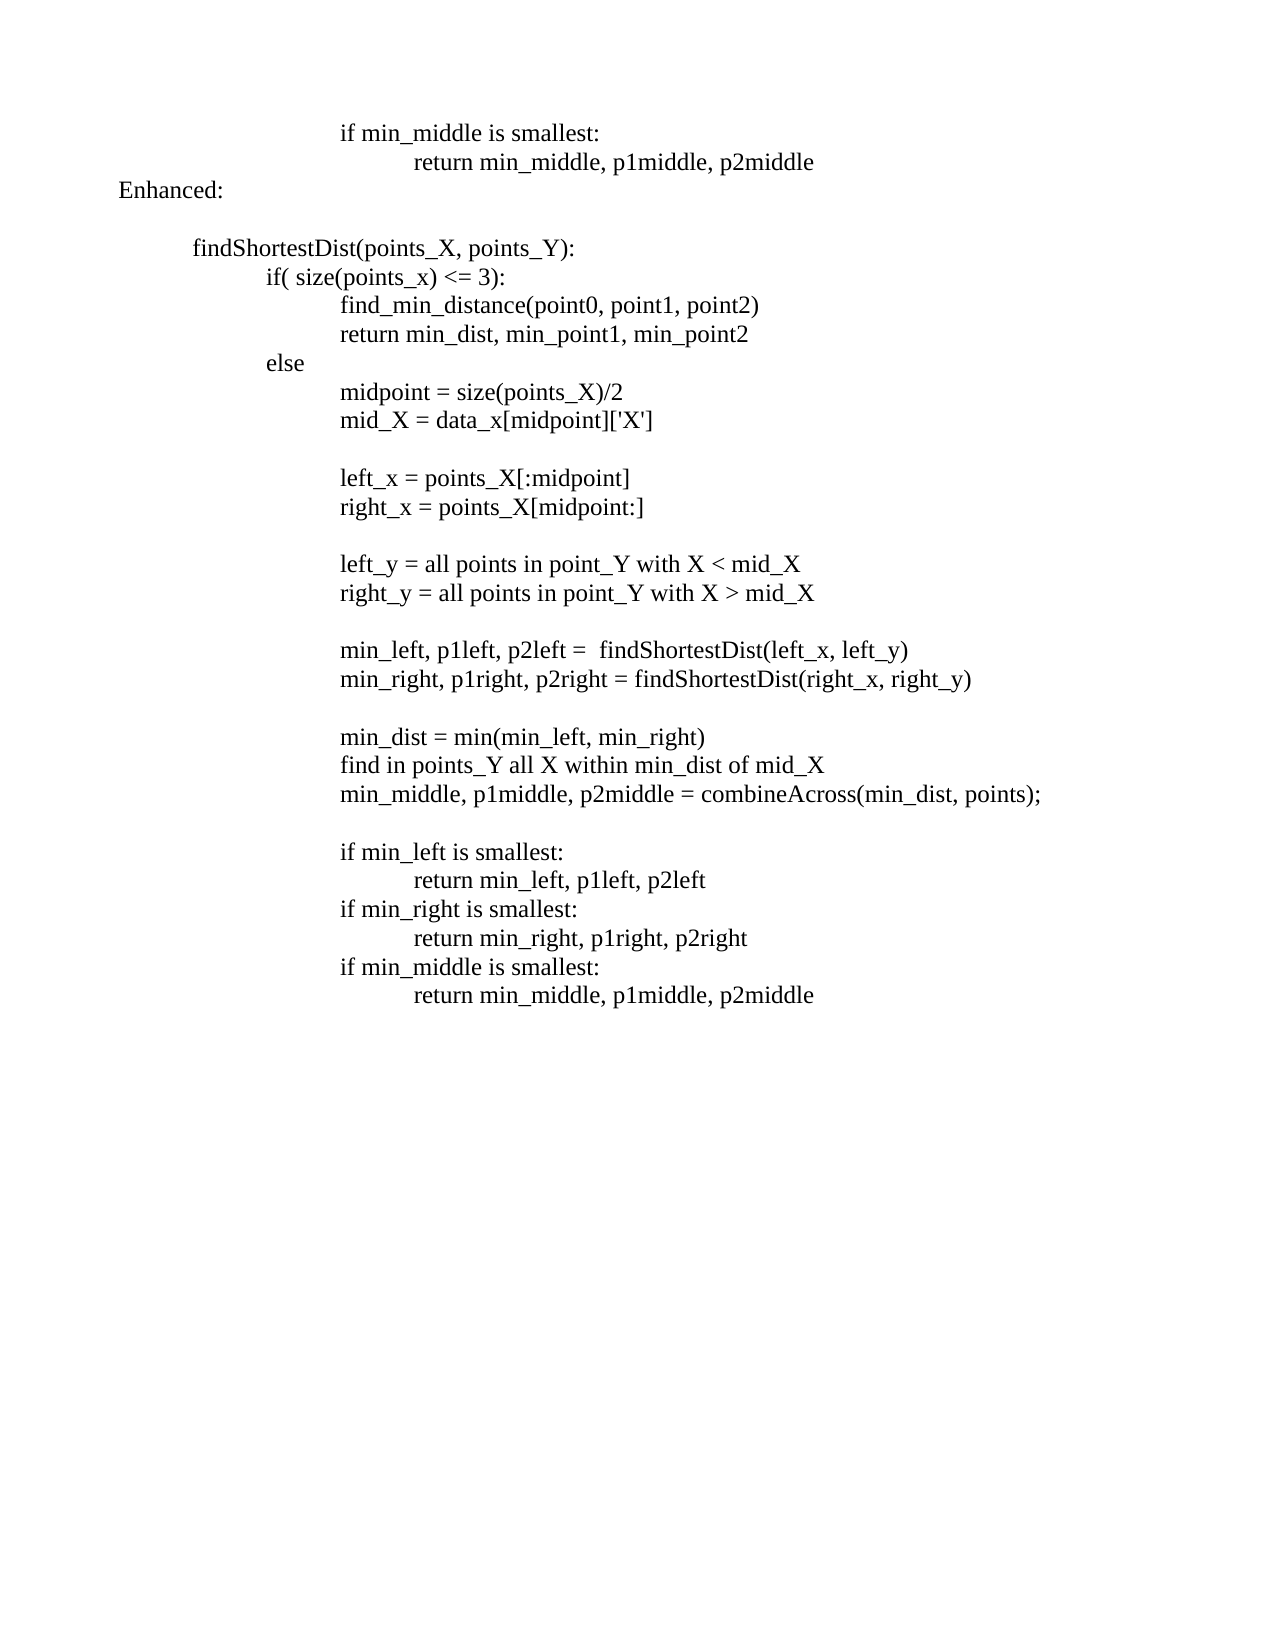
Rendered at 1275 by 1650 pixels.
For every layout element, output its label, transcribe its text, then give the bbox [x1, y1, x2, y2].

text else [118, 348, 1157, 377]
text return min_right, p1right, p2right [118, 923, 1157, 952]
text Enhanced: [118, 176, 1157, 204]
text if min_left is smallest: [118, 837, 1157, 866]
text if( size(points_x) <= 3): [118, 262, 1157, 291]
text find in points_Y all X within min_dist of mid_X [118, 751, 1157, 779]
text left_x = points_X[:midpoint] [118, 463, 1157, 492]
text findShortestDist(points_X, points_Y): [118, 233, 1157, 262]
text if min_right is smallest: [118, 894, 1157, 923]
text return min_middle, p1middle, p2middle [118, 147, 1157, 176]
text return min_left, p1left, p2left [118, 866, 1157, 894]
text return min_dist, min_point1, min_point2 [118, 319, 1157, 348]
text mid_X = data_x[midpoint]['X'] [118, 406, 1157, 434]
text min_middle, p1middle, p2middle = combineAcross(min_dist, points); [118, 779, 1157, 808]
text min_dist = min(min_left, min_right) [118, 722, 1157, 751]
text midpoint = size(points_X)/2 [118, 377, 1157, 406]
text right_x = points_X[midpoint:] [118, 492, 1157, 521]
text if min_middle is smallest: [118, 952, 1157, 981]
text left_y = all points in point_Y with X < mid_X [118, 549, 1157, 578]
text if min_middle is smallest: [118, 118, 1157, 147]
text return min_middle, p1middle, p2middle [118, 981, 1157, 1009]
text find_min_distance(point0, point1, point2) [118, 291, 1157, 319]
text min_right, p1right, p2right = findShortestDist(right_x, right_y) [118, 664, 1157, 693]
text right_y = all points in point_Y with X > mid_X [118, 578, 1157, 607]
text min_left, p1left, p2left = findShortestDist(left_x, left_y) [118, 636, 1157, 664]
